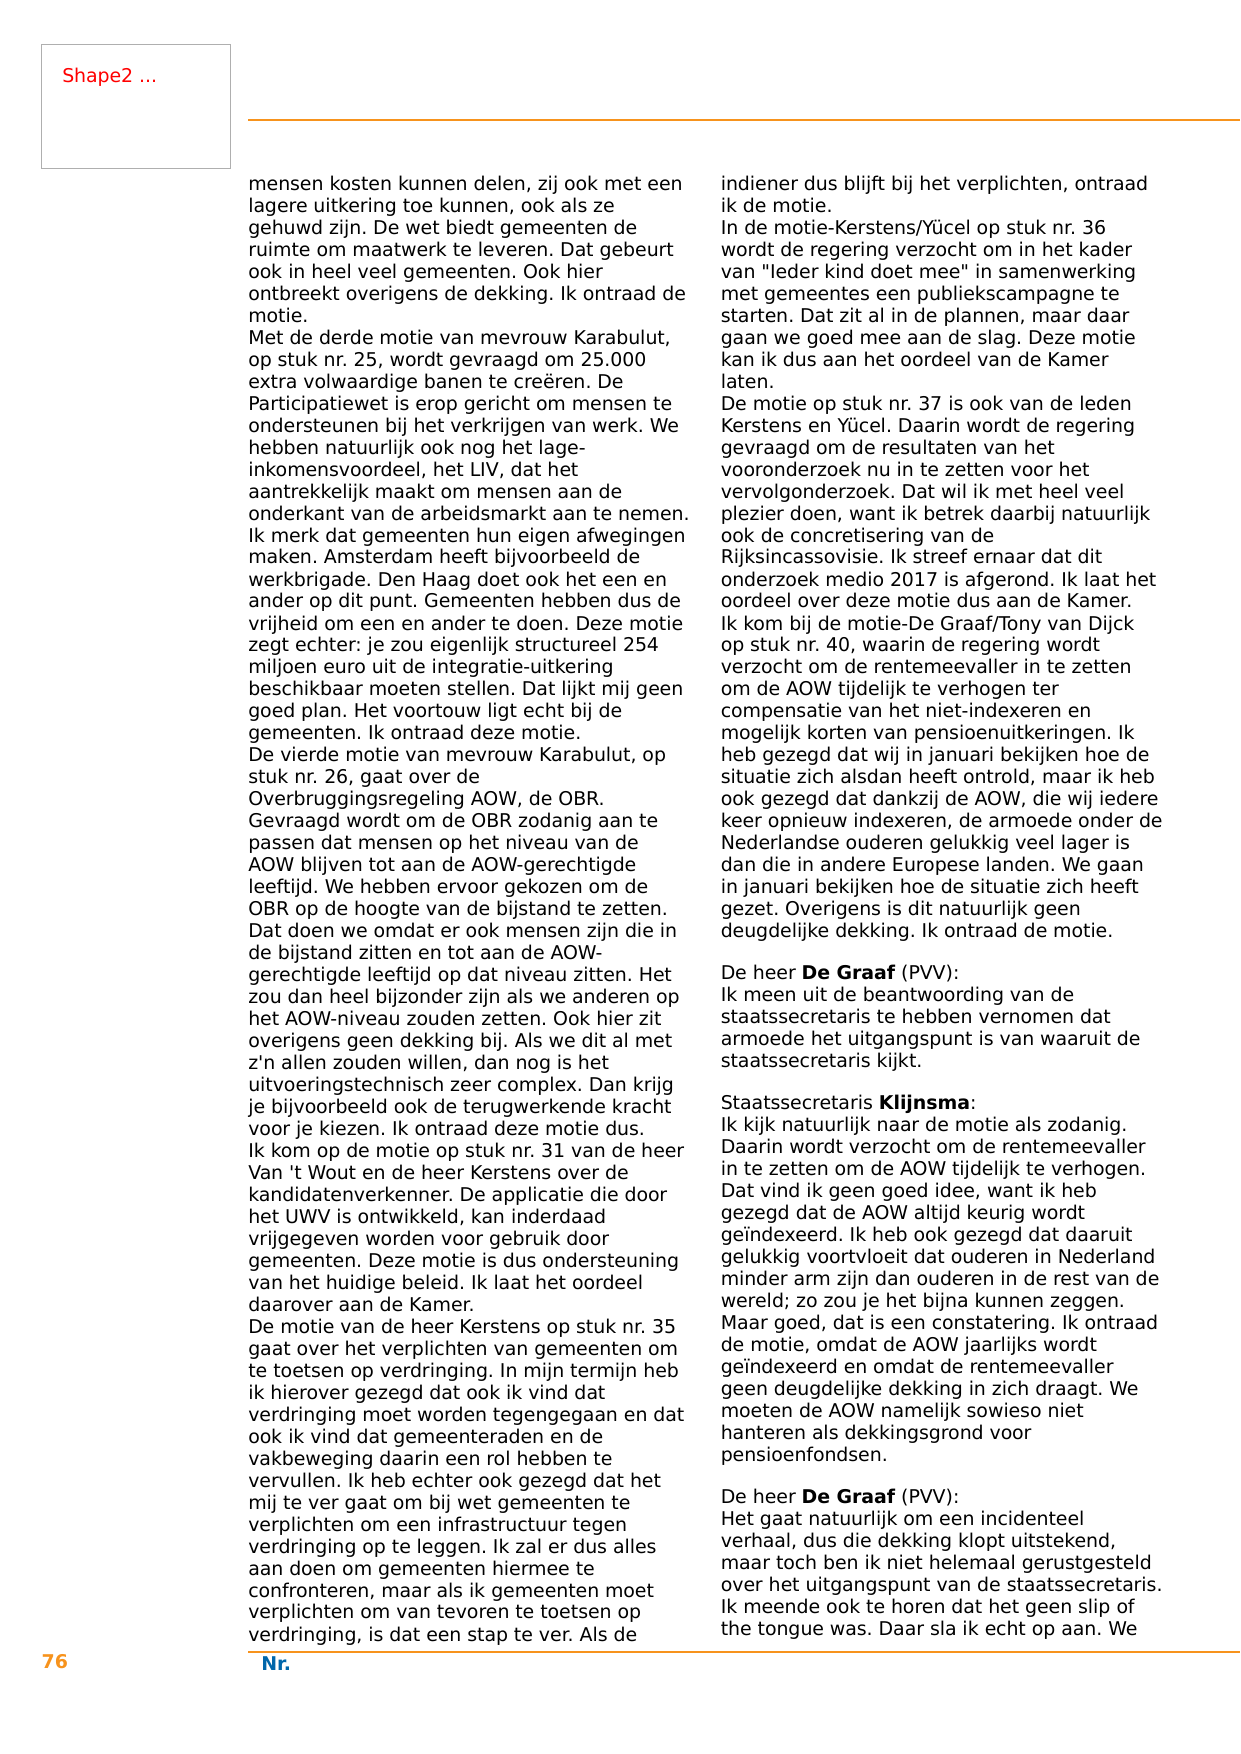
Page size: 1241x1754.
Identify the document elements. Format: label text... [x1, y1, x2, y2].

text De motie op stuk nr. 37 is ook van de leden Kerstens en Yücel. Daarin wordt de regering gevraagd om de resultaten van het vooronderzoek nu in te zetten voor het vervolgonderzoek. Dat wil ik met heel veel plezier doen, want ik betrek daarbij natuurlijk ook de concretisering van de Rijksincassovisie. Ik streef ernaar dat dit onderzoek medio 2017 is afgerond. Ik laat het oordeel over deze motie dus aan de Kamer. [721, 393, 1163, 612]
text De vierde motie van mevrouw Karabulut, op stuk nr. 26, gaat over de Overbruggingsregeling AOW, de OBR. Gevraagd wordt om de OBR zodanig aan te passen dat mensen op het niveau van de AOW blijven tot aan de AOW-gerechtigde leeftijd. We hebben ervoor gekozen om de OBR op de hoogte van de bijstand te zetten. Dat doen we omdat er ook mensen zijn die in de bijstand zitten en tot aan de AOW-gerechtigde leeftijd op dat niveau zitten. Het zou dan heel bijzonder zijn als we anderen op het AOW-niveau zouden zetten. Ook hier zit overigens geen dekking bij. Als we dit al met z'n allen zouden willen, dan nog is het uitvoeringstechnisch zeer complex. Dan krijg je bijvoorbeeld ook de terugwerkende kracht voor je kiezen. Ik ontraad deze motie dus. [248, 744, 691, 1140]
text Ik kijk natuurlijk naar de motie als zodanig. Daarin wordt verzocht om de rentemeevaller in te zetten om de AOW tijdelijk te verhogen. Dat vind ik geen goed idee, want ik heb gezegd dat de AOW altijd keurig wordt geïndexeerd. Ik heb ook gezegd dat daaruit gelukkig voortvloeit dat ouderen in Nederland minder arm zijn dan ouderen in de rest van de wereld; zo zou je het bijna kunnen zeggen. Maar goed, dat is een constatering. Ik ontraad de motie, omdat de AOW jaarlijks wordt geïndexeerd en omdat de rentemeevaller geen deugdelijke dekking in zich draagt. We moeten de AOW namelijk sowieso niet hanteren als dekkingsgrond voor pensioenfondsen. [721, 1114, 1163, 1466]
text mensen kosten kunnen delen, zij ook met een lagere uitkering toe kunnen, ook als ze gehuwd zijn. De wet biedt gemeenten de ruimte om maatwerk te leveren. Dat gebeurt ook in heel veel gemeenten. Ook hier ontbreekt overigens de dekking. Ik ontraad de motie. [248, 173, 691, 327]
text De motie van de heer Kerstens op stuk nr. 35 gaat over het verplichten van gemeenten om te toetsen op verdringing. In mijn termijn heb ik hierover gezegd dat ook ik vind dat verdringing moet worden tegengegaan en dat ook ik vind dat gemeenteraden en de vakbeweging daarin een rol hebben te vervullen. Ik heb echter ook gezegd dat het mij te ver gaat om bij wet gemeenten te verplichten om een infrastructuur tegen verdringing op te leggen. Ik zal er dus alles aan doen om gemeenten hiermee te confronteren, maar als ik gemeenten moet verplichten om van tevoren te toetsen op verdringing, is dat een stap te ver. Als de [248, 1316, 691, 1645]
text Ik kom bij de motie-De Graaf/Tony van Dijck op stuk nr. 40, waarin de regering wordt verzocht om de rentemeevaller in te zetten om de AOW tijdelijk te verhogen ter compensatie van het niet-indexeren en mogelijk korten van pensioenuitkeringen. Ik heb gezegd dat wij in januari bekijken hoe de situatie zich alsdan heeft ontrold, maar ik heb ook gezegd dat dankzij de AOW, die wij iedere keer opnieuw indexeren, de armoede onder de Nederlandse ouderen gelukkig veel lager is dan die in andere Europese landen. We gaan in januari bekijken hoe de situatie zich heeft gezet. Overigens is dit natuurlijk geen deugdelijke dekking. Ik ontraad de motie. [721, 612, 1163, 942]
text Ik kom op de motie op stuk nr. 31 van de heer Van 't Wout en de heer Kerstens over de kandidatenverkenner. De applicatie die door het UWV is ontwikkeld, kan inderdaad vrijgegeven worden voor gebruik door gemeenten. Deze motie is dus ondersteuning van het huidige beleid. Ik laat het oordeel daarover aan de Kamer. [248, 1140, 691, 1316]
text In de motie-Kerstens/Yücel op stuk nr. 36 wordt de regering verzocht om in het kader van "Ieder kind doet mee" in samenwerking met gemeentes een publiekscampagne te starten. Dat zit al in de plannen, maar daar gaan we goed mee aan de slag. Deze motie kan ik dus aan het oordeel van de Kamer laten. [721, 217, 1163, 393]
text indiener dus blijft bij het verplichten, ontraad ik de motie. [721, 173, 1163, 217]
text Met de derde motie van mevrouw Karabulut, op stuk nr. 25, wordt gevraagd om 25.000 extra volwaardige banen te creëren. De Participatiewet is erop gericht om mensen te ondersteunen bij het verkrijgen van werk. We hebben natuurlijk ook nog het lage-inkomensvoordeel, het LIV, dat het aantrekkelijk maakt om mensen aan de onderkant van de arbeidsmarkt aan te nemen. Ik merk dat gemeenten hun eigen afwegingen maken. Amsterdam heeft bijvoorbeeld de werkbrigade. Den Haag doet ook het een en ander op dit punt. Gemeenten hebben dus de vrijheid om een en ander te doen. Deze motie zegt echter: je zou eigenlijk structureel 254 miljoen euro uit de integratie-uitkering beschikbaar moeten stellen. Dat lijkt mij geen goed plan. Het voortouw ligt echt bij de gemeenten. Ik ontraad deze motie. [248, 327, 691, 744]
text De heer De Graaf (PVV): [721, 962, 1163, 984]
text De heer De Graaf (PVV): [721, 1486, 1163, 1508]
text Ik meen uit de beantwoording van de staatssecretaris te hebben vernomen dat armoede het uitgangspunt is van waaruit de staatssecretaris kijkt. [721, 984, 1163, 1072]
text Staatssecretaris Klijnsma: [721, 1092, 1163, 1114]
text Het gaat natuurlijk om een incidenteel verhaal, dus die dekking klopt uitstekend, maar toch ben ik niet helemaal gerustgesteld over het uitgangspunt van de staatssecretaris. Ik meende ook te horen dat het geen slip of the tongue was. Daar sla ik echt op aan. We [721, 1508, 1163, 1639]
